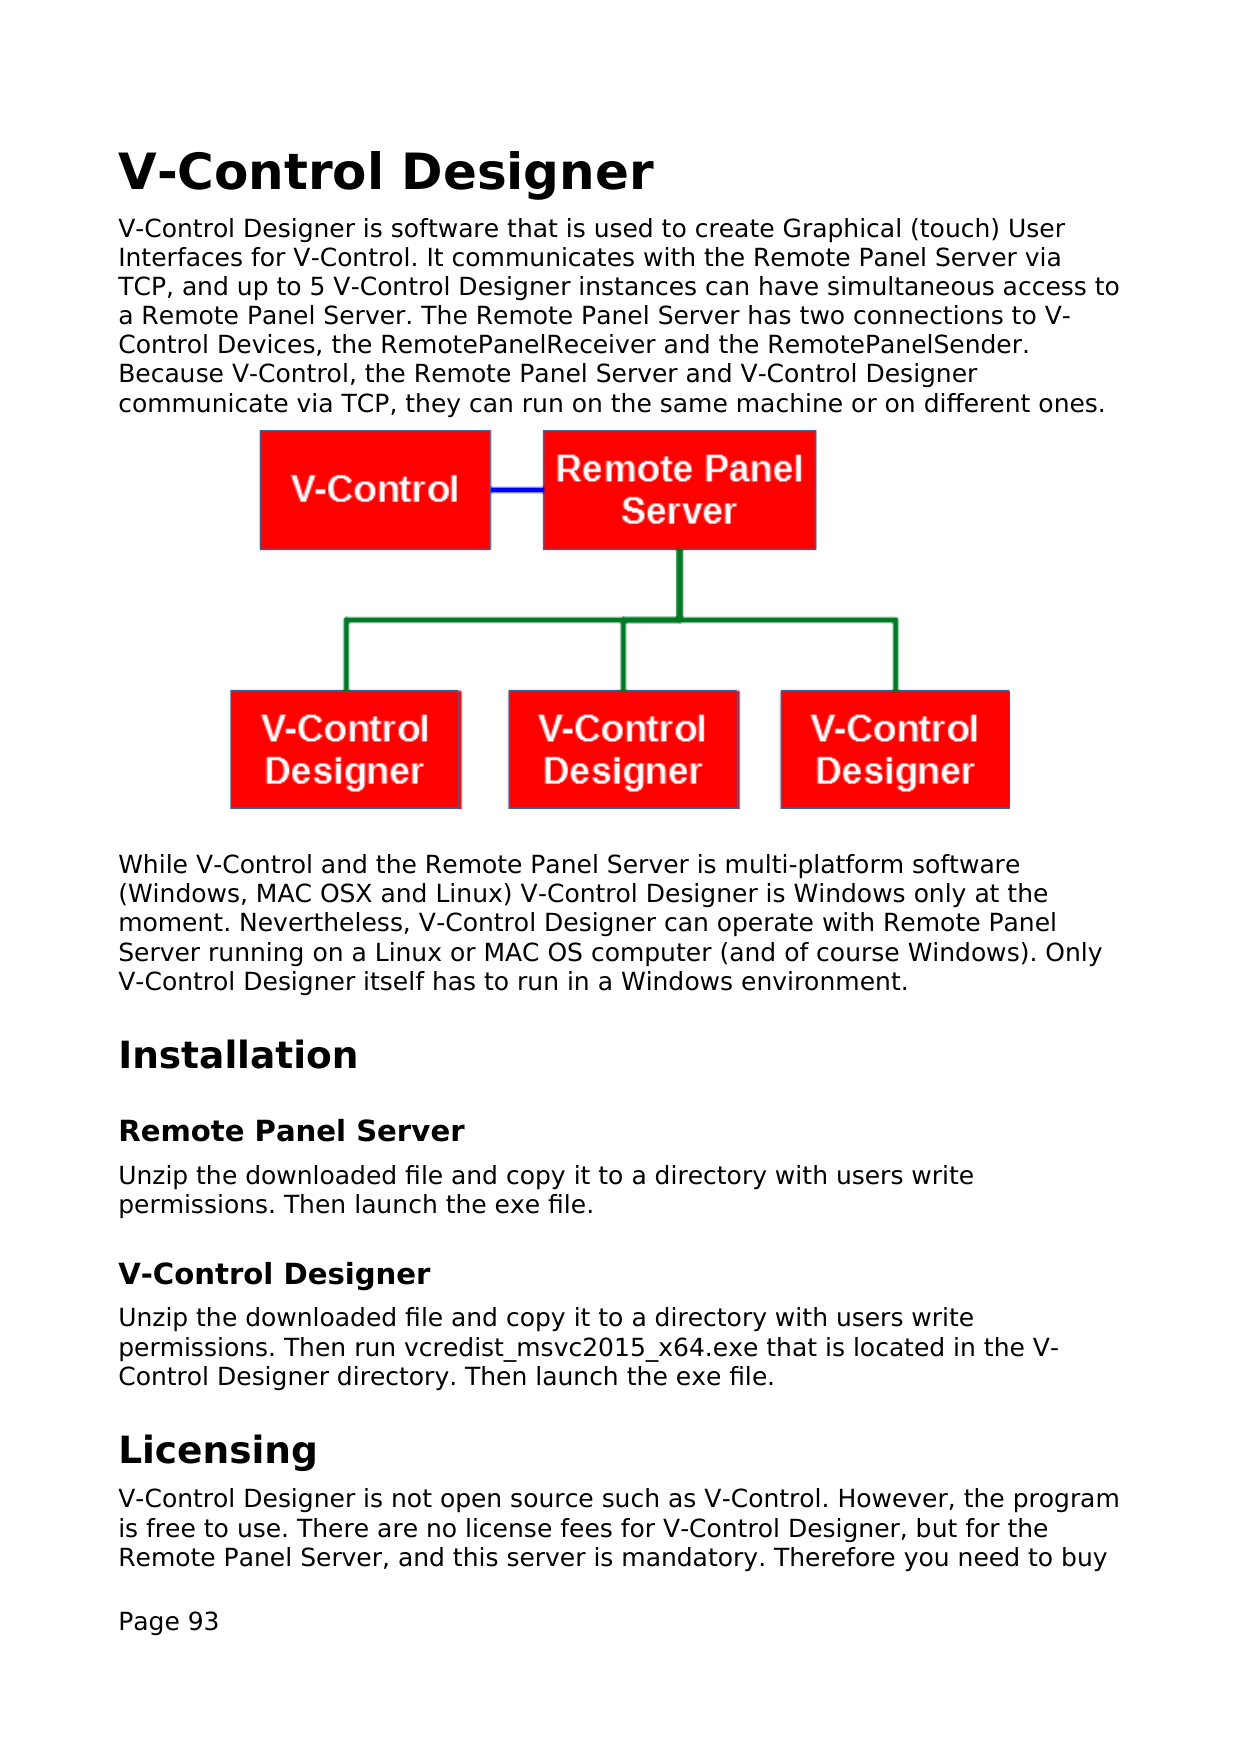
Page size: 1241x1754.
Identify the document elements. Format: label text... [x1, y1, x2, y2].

subtitle Licensing [118, 1428, 1122, 1472]
text V‑Control Designer is not open source such as V‑Control. However, the program is free to use. There are no license fees for V-Control Designer, but for the Remote Panel Server, and this server is mandatory. Therefore you need to buy [118, 1485, 1122, 1572]
picture [230, 430, 1010, 809]
subtitle Installation [118, 1034, 1122, 1077]
text While V‑Control and the Remote Panel Server is multi-platform software (Windows, MAC OSX and Linux) V‑Control Designer is Windows only at the moment. Nevertheless, V‑Control Designer can operate with Remote Panel Server running on a Linux or MAC OS computer (and of course Windows). Only V‑Control Designer itself has to run in a Windows environment. [118, 850, 1122, 996]
text V-Control Designer is software that is used to create Graphical (touch) User Interfaces for V‑Control. It communicates with the Remote Panel Server via TCP, and up to 5 V‑Control Designer instances can have simultaneous access to a Remote Panel Server. The Remote Panel Server has two connections to V-Control Devices, the RemotePanelReceiver and the RemotePanelSender. Because V-Control, the Remote Panel Server and V-Control Designer communicate via TCP, they can run on the same machine or on different ones. [118, 214, 1122, 418]
subtitle V-Control Designer [118, 1257, 1122, 1291]
text Unzip the downloaded file and copy it to a directory with users write permissions. Then run vcredist_msvc2015_x64.exe that is located in the V-Control Designer directory. Then launch the exe file. [118, 1303, 1122, 1391]
subtitle Remote Panel Server [118, 1115, 1122, 1149]
subtitle V-Control Designer [118, 143, 1122, 201]
text Unzip the downloaded file and copy it to a directory with users write permissions. Then launch the exe file. [118, 1161, 1122, 1219]
